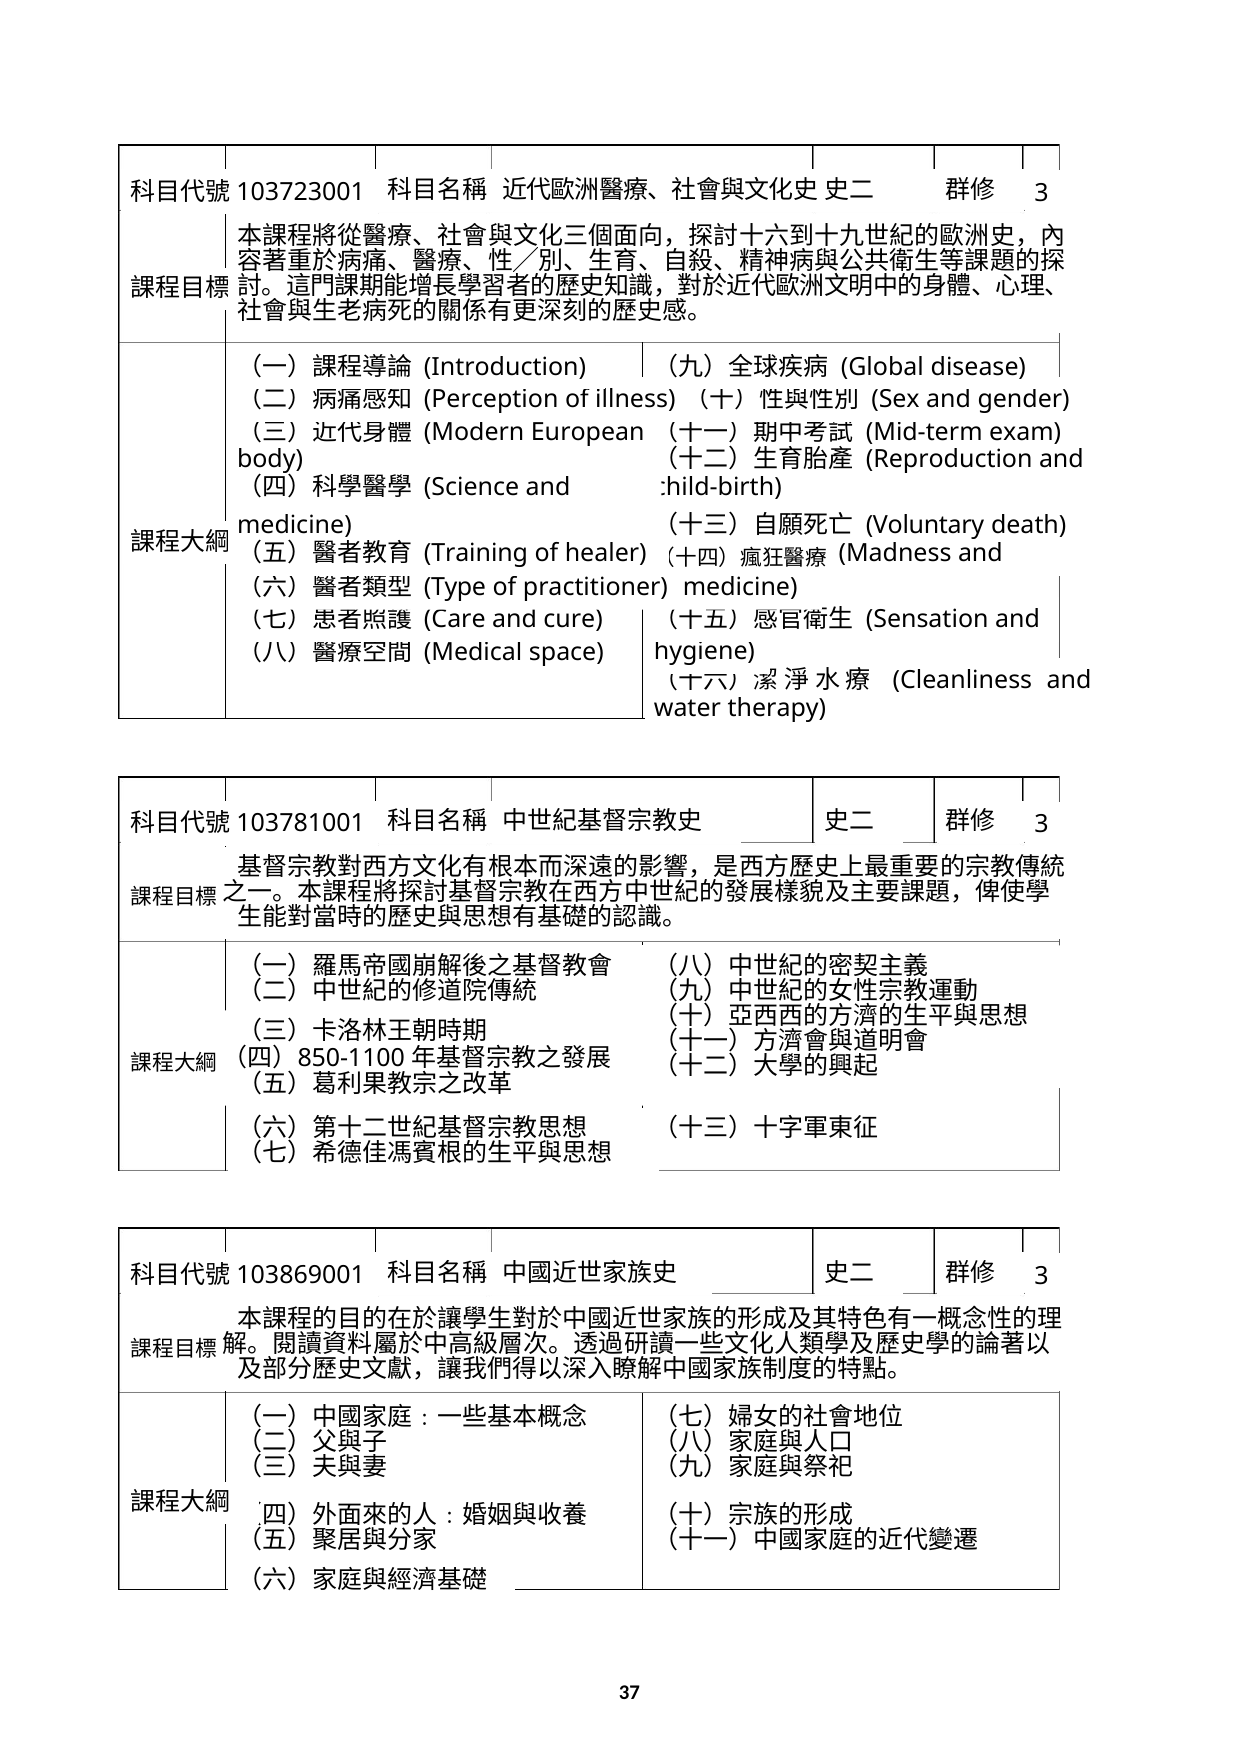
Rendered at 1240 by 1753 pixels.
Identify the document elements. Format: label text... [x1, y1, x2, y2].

text （二）中世紀的修道院傳統 [237, 979, 650, 1004]
text 課程大綱 （四）850-1100 年基督宗教之發展 [131, 1044, 645, 1072]
text 容著重於病痛、醫療、性╱別、生育、自殺、精神病與公共衛生等課題的探 [237, 249, 1197, 274]
picture [770, 576, 1060, 658]
text （十六）潔 淨 水 療 (Cleanliness and [654, 667, 1109, 694]
text （二）父與子 [237, 1431, 622, 1456]
text 科目代號 103781001 [130, 809, 369, 837]
text （六）醫者類型 (Type of practitioner) medicine) [237, 576, 813, 601]
text 史二 [824, 1261, 894, 1286]
picture [118, 776, 1060, 1171]
text （九）家庭與祭祀 [654, 1456, 923, 1481]
text （六）第十二世紀基督宗教思想 [237, 1117, 650, 1142]
text 科目名稱 近代歐洲醫療、社會與文化史 史二 [387, 178, 929, 203]
text （七）婦女的社會地位 [654, 1406, 923, 1431]
text （六）家庭與經濟基礎 [237, 1568, 507, 1593]
text （九）中世紀的女性宗教運動 [659, 979, 1067, 1004]
text 群修 [946, 1261, 1015, 1286]
text （十）宗族的形成 [654, 1503, 1010, 1528]
text （一）中國家庭﹕一些基本概念 [237, 1406, 622, 1431]
text （八）中世紀的密契主義 [659, 954, 1067, 979]
text 科目名稱 中國近世家族史 [387, 1261, 703, 1286]
text 討。這門課期能增長學習者的歷史知識，對於近代歐洲文明中的身體、心理、 [237, 274, 1197, 299]
text （三）卡洛林王朝時期 [237, 1019, 645, 1044]
text （十二）生育胎產 (Reproduction and [662, 446, 1095, 473]
text （九）全球疾病 (Global disease) [654, 353, 1039, 381]
text （十一）方濟會與道明會 [654, 1029, 1067, 1054]
text 課程目標 解。閱讀資料屬於中高級層次。透過研讀一些文化人類學及歷史學的論著以 [131, 1332, 1187, 1357]
text 群修 [946, 809, 1015, 834]
text child-birth) [662, 473, 1095, 501]
text 社會與生老病死的關係有更深刻的歷史感。 [237, 299, 1197, 324]
text 及部分歷史文獻，讓我們得以深入瞭解中國家族制度的特點。 [237, 1357, 1187, 1382]
text （十）亞西西的方濟的生平與思想 [654, 1004, 1067, 1029]
text （十四）瘋狂醫療 (Madness and [669, 539, 1082, 567]
text （十三）十字軍東征 [659, 1117, 898, 1142]
text 生能對當時的歷史與思想有基礎的認識。 [237, 906, 1187, 931]
text 3 [1034, 179, 1066, 207]
text （四）科學醫學 (Science and [237, 473, 653, 501]
text （三）近代身體 (Modern European [237, 422, 653, 446]
text （十一）中國家庭的近代變遷 [654, 1528, 1010, 1553]
text 科目代號 103723001 [130, 178, 369, 206]
text 基督宗教對西方文化有根本而深遠的影響，是西方歷史上最重要的宗教傳統 [237, 856, 1187, 881]
text 科目代號 103869001 [130, 1261, 369, 1289]
text （四）外面來的人﹕婚姻與收養 [237, 1503, 622, 1528]
picture [118, 144, 1060, 719]
text 科目名稱 中世紀基督宗教史 [387, 809, 732, 834]
text medicine) [237, 511, 660, 539]
picture [118, 1227, 1060, 1590]
text 課程大綱 [131, 1491, 250, 1516]
text body) [237, 446, 653, 473]
text 課程大綱 [131, 530, 228, 555]
text 37 [619, 1679, 653, 1704]
text 群修 [946, 178, 1015, 203]
text （八）醫療空間 (Medical space) [237, 642, 619, 666]
text （七）患者照護 (Care and cure) [237, 610, 613, 633]
text hygiene) [654, 642, 761, 665]
text 3 [1034, 1262, 1066, 1290]
text 3 [1034, 811, 1066, 838]
text 本課程將從醫療、社會與文化三個面向，探討十六到十九世紀的歐洲史，內 [237, 224, 1197, 249]
text （五）葛利果教宗之改革 [237, 1072, 668, 1097]
text （五）聚居與分家 [237, 1528, 622, 1553]
text （一）課程導論 (Introduction) [237, 353, 596, 381]
text （十一）期中考試 (Mid-term exam) [662, 422, 1095, 446]
text （一）羅馬帝國崩解後之基督教會 [237, 954, 650, 979]
text 史二 [824, 809, 894, 834]
text 本課程的目的在於讓學生對於中國近世家族的形成及其特色有一概念性的理 [237, 1307, 1187, 1332]
text （十三）自願死亡 (Voluntary death) [669, 512, 1082, 539]
text （五）醫者教育 (Training of healer) [237, 539, 660, 567]
text （七）希德佳馮賓根的生平與思想 [237, 1142, 650, 1167]
text （十五）感官衛生 (Sensation and [654, 606, 1050, 633]
text 課程目標 之一。本課程將探討基督宗教在西方中世紀的發展樣貌及主要課題，俾使學 [131, 881, 1187, 906]
text （十二）大學的興起 [654, 1054, 1067, 1079]
text 課程目標 [131, 276, 228, 301]
text （三）夫與妻 [237, 1456, 622, 1481]
text （八）家庭與人口 [654, 1431, 923, 1456]
text （二）病痛感知 (Perception of illness) （十）性與性別 (Sex and gender) [237, 385, 1111, 413]
text water therapy) [654, 694, 1109, 722]
